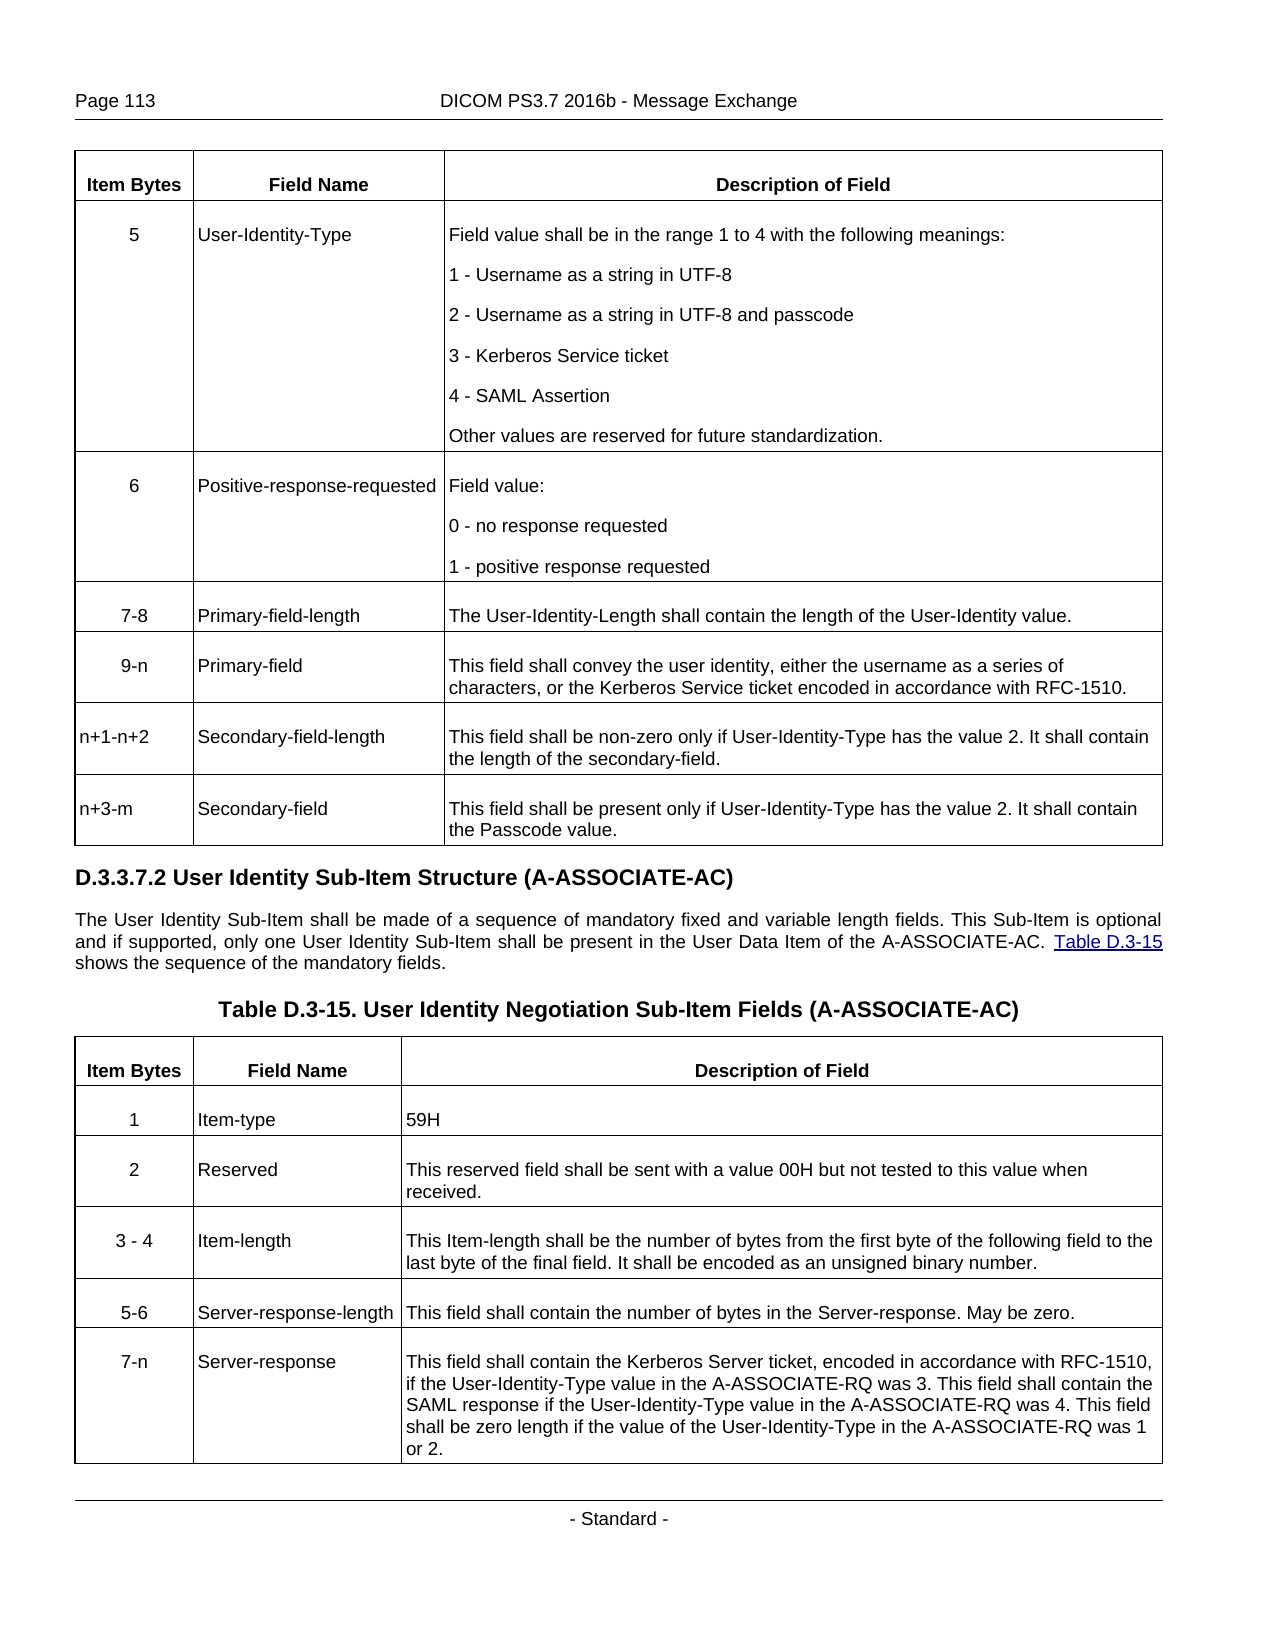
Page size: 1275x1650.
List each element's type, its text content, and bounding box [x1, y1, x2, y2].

table_header Item Bytes [76, 151, 193, 200]
table_cell This field shall be present only if User-Identity-Type has the value 2. It shall contain the Passcode value. [445, 775, 1162, 845]
text Table D.3-15. User Identity Negotiation Sub-Item Fields (A-ASSOCIATE-AC) [75, 996, 1162, 1022]
table_cell Item-type [194, 1086, 401, 1135]
table_cell 6 [76, 452, 193, 581]
table_cell Secondary-field-length [194, 703, 444, 773]
table_header Field Name [194, 1037, 401, 1085]
table_cell This field shall contain the number of bytes in the Server-response. May be zero. [402, 1279, 1162, 1327]
table_cell Item-length [194, 1207, 401, 1277]
table_header Item Bytes [76, 1037, 193, 1085]
table_cell The User-Identity-Length shall contain the length of the User-Identity value. [445, 582, 1162, 631]
table_cell User-Identity-Type [194, 201, 444, 451]
table_cell Positive-response-requested [194, 452, 444, 581]
table_cell 9-n [76, 632, 193, 702]
table_cell This Item-length shall be the number of bytes from the first byte of the following field to the last byte of the final field. It shall be encoded as an unsigned binary number. [402, 1207, 1162, 1277]
table_cell Server-response-length [194, 1279, 401, 1327]
text D.3.3.7.2 User Identity Sub-Item Structure (A-ASSOCIATE-AC) [75, 864, 1162, 890]
table_cell This field shall be non-zero only if User-Identity-Type has the value 2. It shall contain the length of the secondary-field. [445, 703, 1162, 773]
table_cell Primary-field-length [194, 582, 444, 631]
table_cell 5-6 [76, 1279, 193, 1327]
table_cell This field shall contain the Kerberos Server ticket, encoded in accordance with RFC-1510, if the User-Identity-Type value in the A-ASSOCIATE-RQ was 3. This field shall contain the SAML response if the User-Identity-Type value in the A-ASSOCIATE-RQ was 4. This field shall be zero length if the value of the User-Identity-Type in the A-ASSOCIATE-RQ was 1 or 2. [402, 1328, 1162, 1463]
table_cell Field value shall be in the range 1 to 4 with the following meanings: 1 - Username as a string in UTF-8 2 - Username as a string in UTF-8 and passcode 3 - Kerberos Service ticket 4 - SAML Assertion Other values are reserved for future standardization. [445, 201, 1162, 451]
table_cell 1 [76, 1086, 193, 1135]
table_cell 2 [76, 1136, 193, 1206]
table_cell n+3-m [76, 775, 193, 845]
table_cell 59H [402, 1086, 1162, 1135]
table_cell Reserved [194, 1136, 401, 1206]
table_cell Field value: 0 - no response requested 1 - positive response requested [445, 452, 1162, 581]
table_cell This field shall convey the user identity, either the username as a series of characters, or the Kerberos Service ticket encoded in accordance with RFC-1510. [445, 632, 1162, 702]
table_cell n+1-n+2 [76, 703, 193, 773]
table_cell 3 - 4 [76, 1207, 193, 1277]
table_header Field Name [194, 151, 444, 200]
table_header Description of Field [402, 1037, 1162, 1085]
table_cell This reserved field shall be sent with a value 00H but not tested to this value when received. [402, 1136, 1162, 1206]
table_cell 7-8 [76, 582, 193, 631]
text The User Identity Sub-Item shall be made of a sequence of mandatory fixed and variable length fields. This Sub-Item is optional and if supported, only one User Identity Sub-Item shall be present in the User Data Item of the A-ASSOCIATE-AC. Table D.3-15 shows the sequence of the mandatory fields. [75, 909, 1162, 974]
table_cell 7-n [76, 1328, 193, 1463]
table_cell Primary-field [194, 632, 444, 702]
table_header Description of Field [445, 151, 1162, 200]
table_cell 5 [76, 201, 193, 451]
table_cell Secondary-field [194, 775, 444, 845]
table_cell Server-response [194, 1328, 401, 1463]
